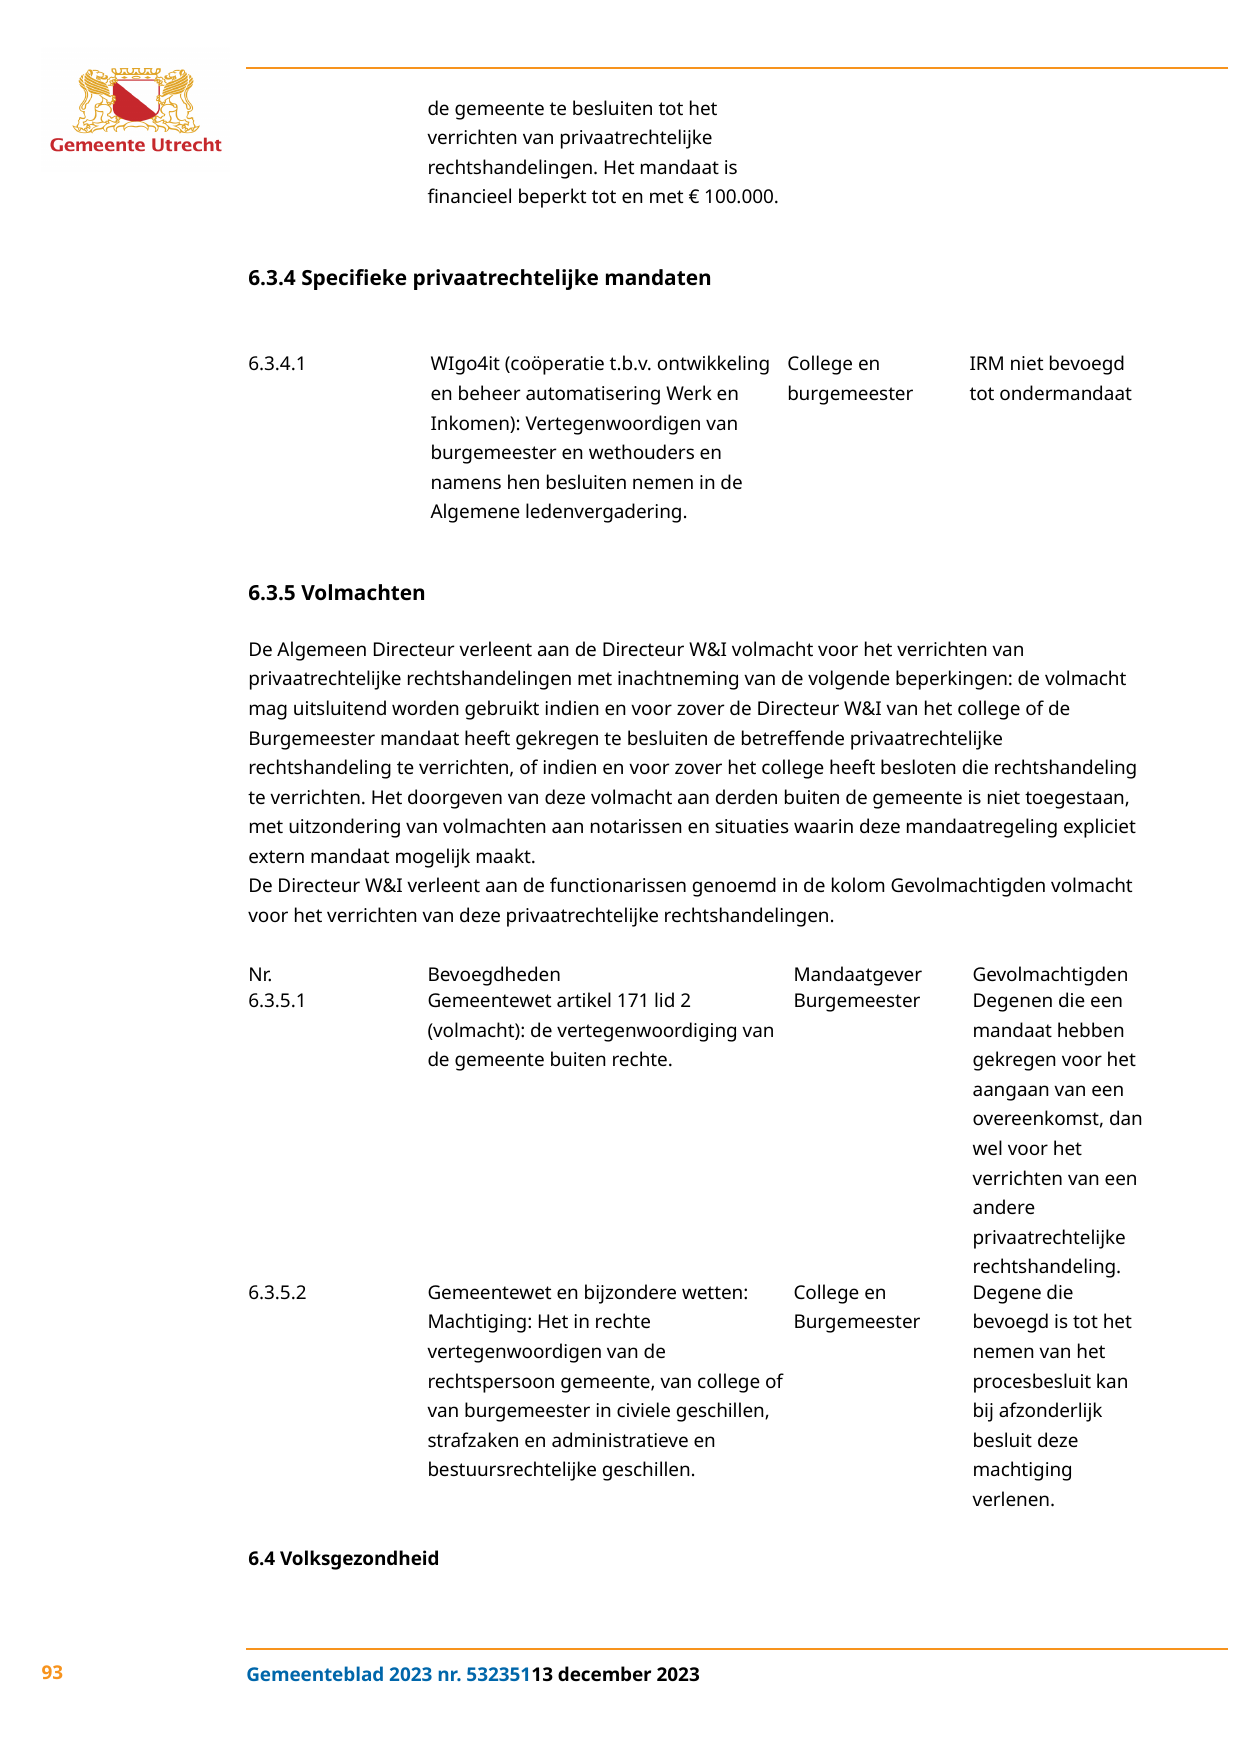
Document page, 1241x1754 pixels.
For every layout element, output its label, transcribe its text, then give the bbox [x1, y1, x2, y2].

table_cell Gemeentewet en bijzondere wetten: Machtiging: Het in rechte vertegenwoordigen van de rechtspersoon gemeente, van college of van burgemeester in civiele geschillen, strafzaken en administratieve en bestuursrechtelijke geschillen. [427, 1279, 793, 1512]
table_header 6.3.4.1 [248, 351, 430, 524]
table_header College en burgemeester [787, 351, 969, 524]
table_cell [248, 95, 427, 209]
text De Algemeen Directeur verleent aan de Directeur W&I volmacht voor het verrichten van privaatrechtelijke rechtshandelingen met inachtneming van de volgende beperkingen: de volmacht mag uitsluitend worden gebruikt indien en voor zover de Directeur W&I van het college of de Burgemeester mandaat heeft gekregen te besluiten de betreffende privaatrechtelijke rechtshandeling te verrichten, of indien en voor zover het college heeft besloten die rechtshandeling te verrichten. Het doorgeven van deze volmacht aan derden buiten de gemeente is niet toegestaan, met uitzondering van volmachten aan notarissen en situaties waarin deze mandaatregeling expliciet extern mandaat mogelijk maakt. [248, 636, 1152, 869]
table_cell [973, 95, 1152, 209]
table_cell [793, 95, 972, 209]
text 6.3.5 Volmachten [248, 578, 1152, 606]
table_header Gevolmachtigden [973, 961, 1152, 987]
text 6.3.4 Specifieke privaatrechtelijke mandaten [248, 263, 1152, 291]
table_cell 6.3.5.1 [248, 987, 427, 1279]
picture [41, 47, 231, 172]
table_header Bevoegdheden [427, 961, 793, 987]
table_header Mandaatgever [793, 961, 972, 987]
text De Directeur W&I verleent aan de functionarissen genoemd in de kolom Gevolmachtigden volmacht voor het verrichten van deze privaatrechtelijke rechtshandelingen. [248, 873, 1152, 928]
table_cell Degene die bevoegd is tot het nemen van het procesbesluit kan bij afzonderlijk besluit deze machtiging verlenen. [973, 1279, 1152, 1512]
table_cell Gemeentewet artikel 171 lid 2 (volmacht): de vertegenwoordiging van de gemeente buiten rechte. [427, 987, 793, 1279]
table_cell Burgemeester [793, 987, 972, 1279]
table_cell College en Burgemeester [793, 1279, 972, 1512]
table_cell de gemeente te besluiten tot het verrichten van privaatrechtelijke rechtshandelingen. Het mandaat is financieel beperkt tot en met € 100.000. [427, 95, 793, 209]
table_header WIgo4it (coöperatie t.b.v. ontwikkeling en beheer automatisering Werk en Inkomen): Vertegenwoordigen van burgemeester en wethouders en namens hen besluiten nemen in de Algemene ledenvergadering. [430, 351, 787, 524]
text 6.4 Volksgezondheid [248, 1545, 1152, 1571]
table_header IRM niet bevoegd tot ondermandaat [969, 351, 1152, 524]
table_cell 6.3.5.2 [248, 1279, 427, 1512]
table_header Nr. [248, 961, 427, 987]
table_cell Degenen die een mandaat hebben gekregen voor het aangaan van een overeenkomst, dan wel voor het verrichten van een andere privaatrechtelijke rechtshandeling. [973, 987, 1152, 1279]
